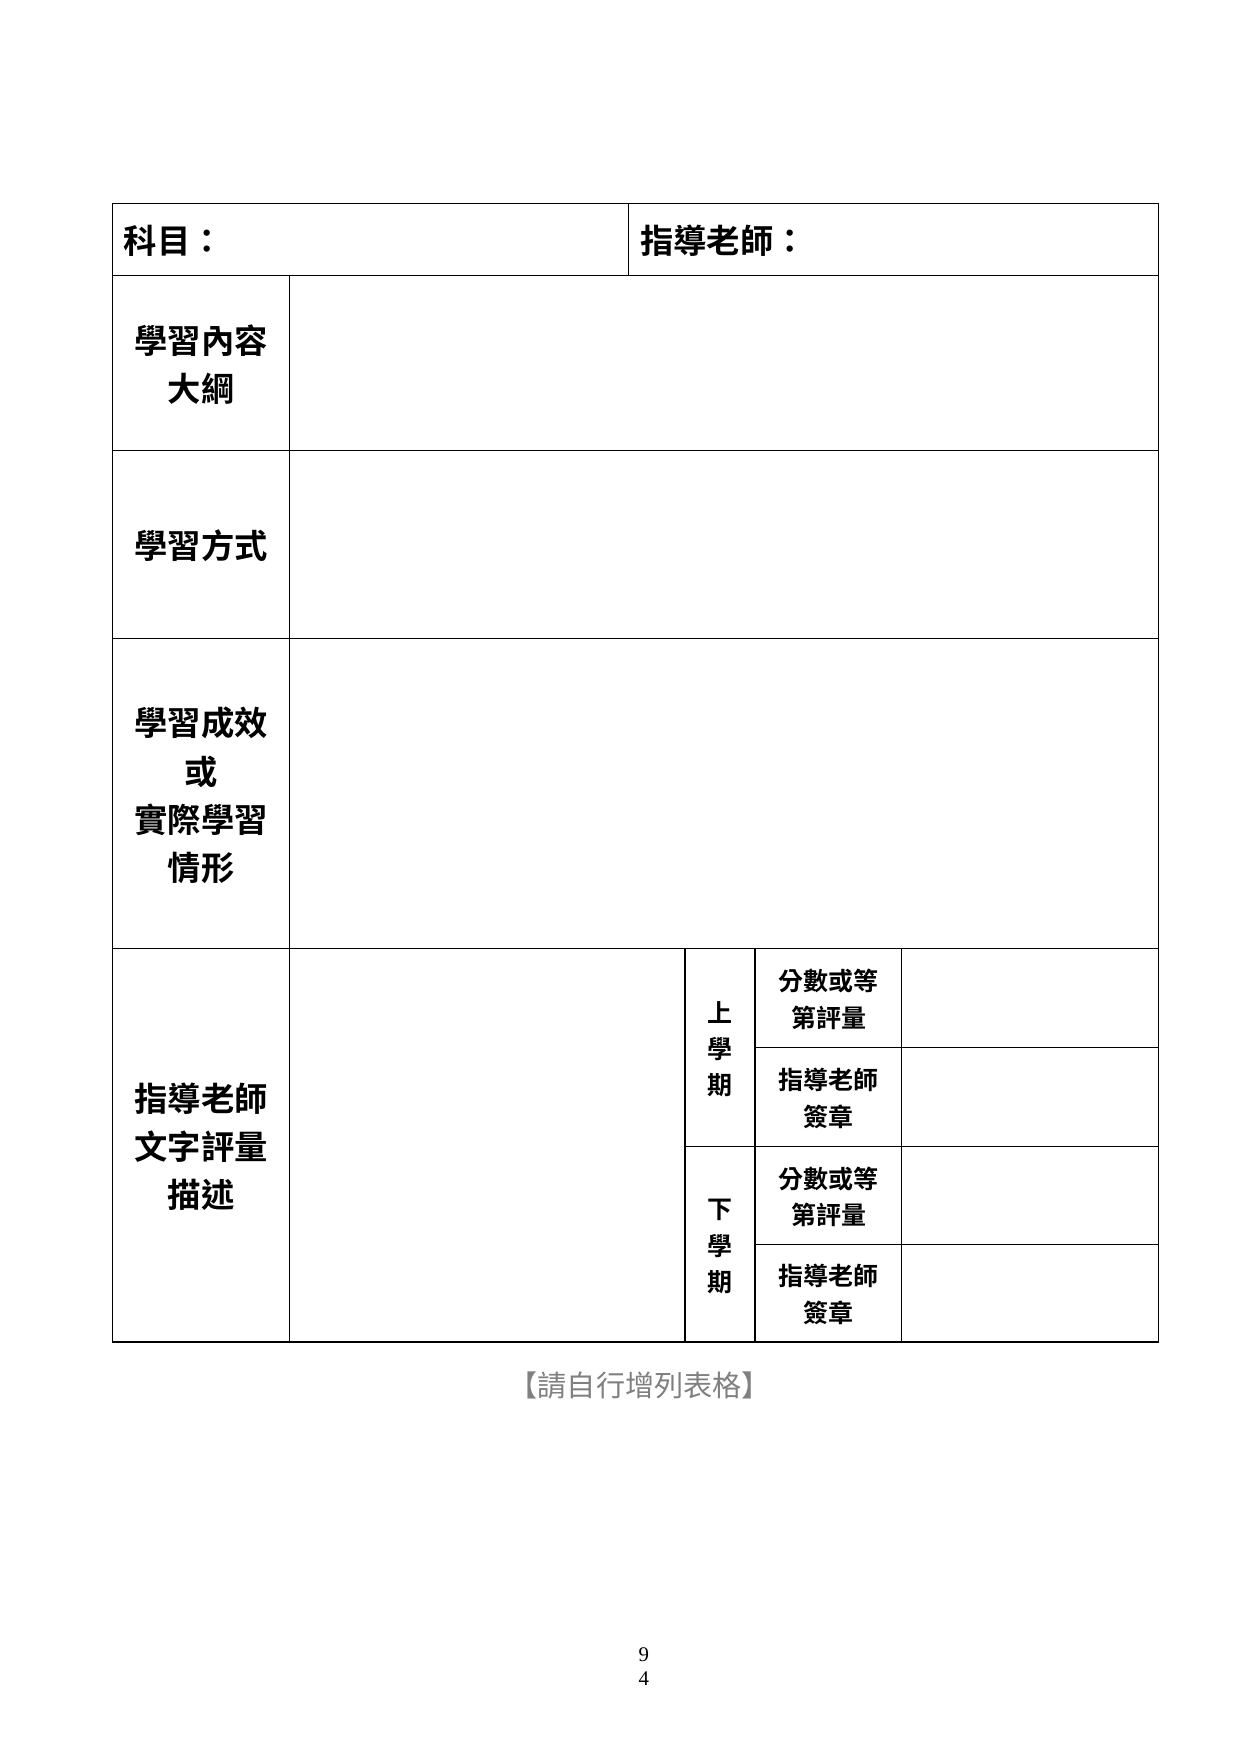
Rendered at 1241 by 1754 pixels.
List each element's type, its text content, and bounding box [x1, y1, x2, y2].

table_cell 下學期 [686, 1147, 754, 1341]
table_cell [902, 1147, 1158, 1244]
table_cell 分數或等第評量 [756, 949, 901, 1047]
table_cell [902, 1048, 1158, 1146]
text 【請自行增列表格】 [112, 1342, 1167, 1405]
table_cell 指導老師 簽章 [756, 1048, 901, 1146]
table_cell 指導老師 文字評量描述 [113, 949, 289, 1341]
table_cell [290, 451, 1158, 638]
table_cell 學習內容大綱 [113, 276, 289, 449]
table_header 指導老師： [629, 204, 1158, 275]
table_cell 學習成效或 實際學習情形 [113, 639, 289, 948]
table_cell [290, 639, 1158, 948]
table_cell 指導老師 簽章 [756, 1245, 901, 1341]
table_cell [902, 1245, 1158, 1341]
table_cell [290, 276, 1158, 449]
table_cell 學習方式 [113, 451, 289, 638]
table_cell [290, 949, 684, 1341]
table_cell 上學期 [686, 949, 754, 1146]
table_cell [902, 949, 1158, 1047]
table_cell 分數或等第評量 [756, 1147, 901, 1244]
table_header 科目： [113, 204, 628, 275]
